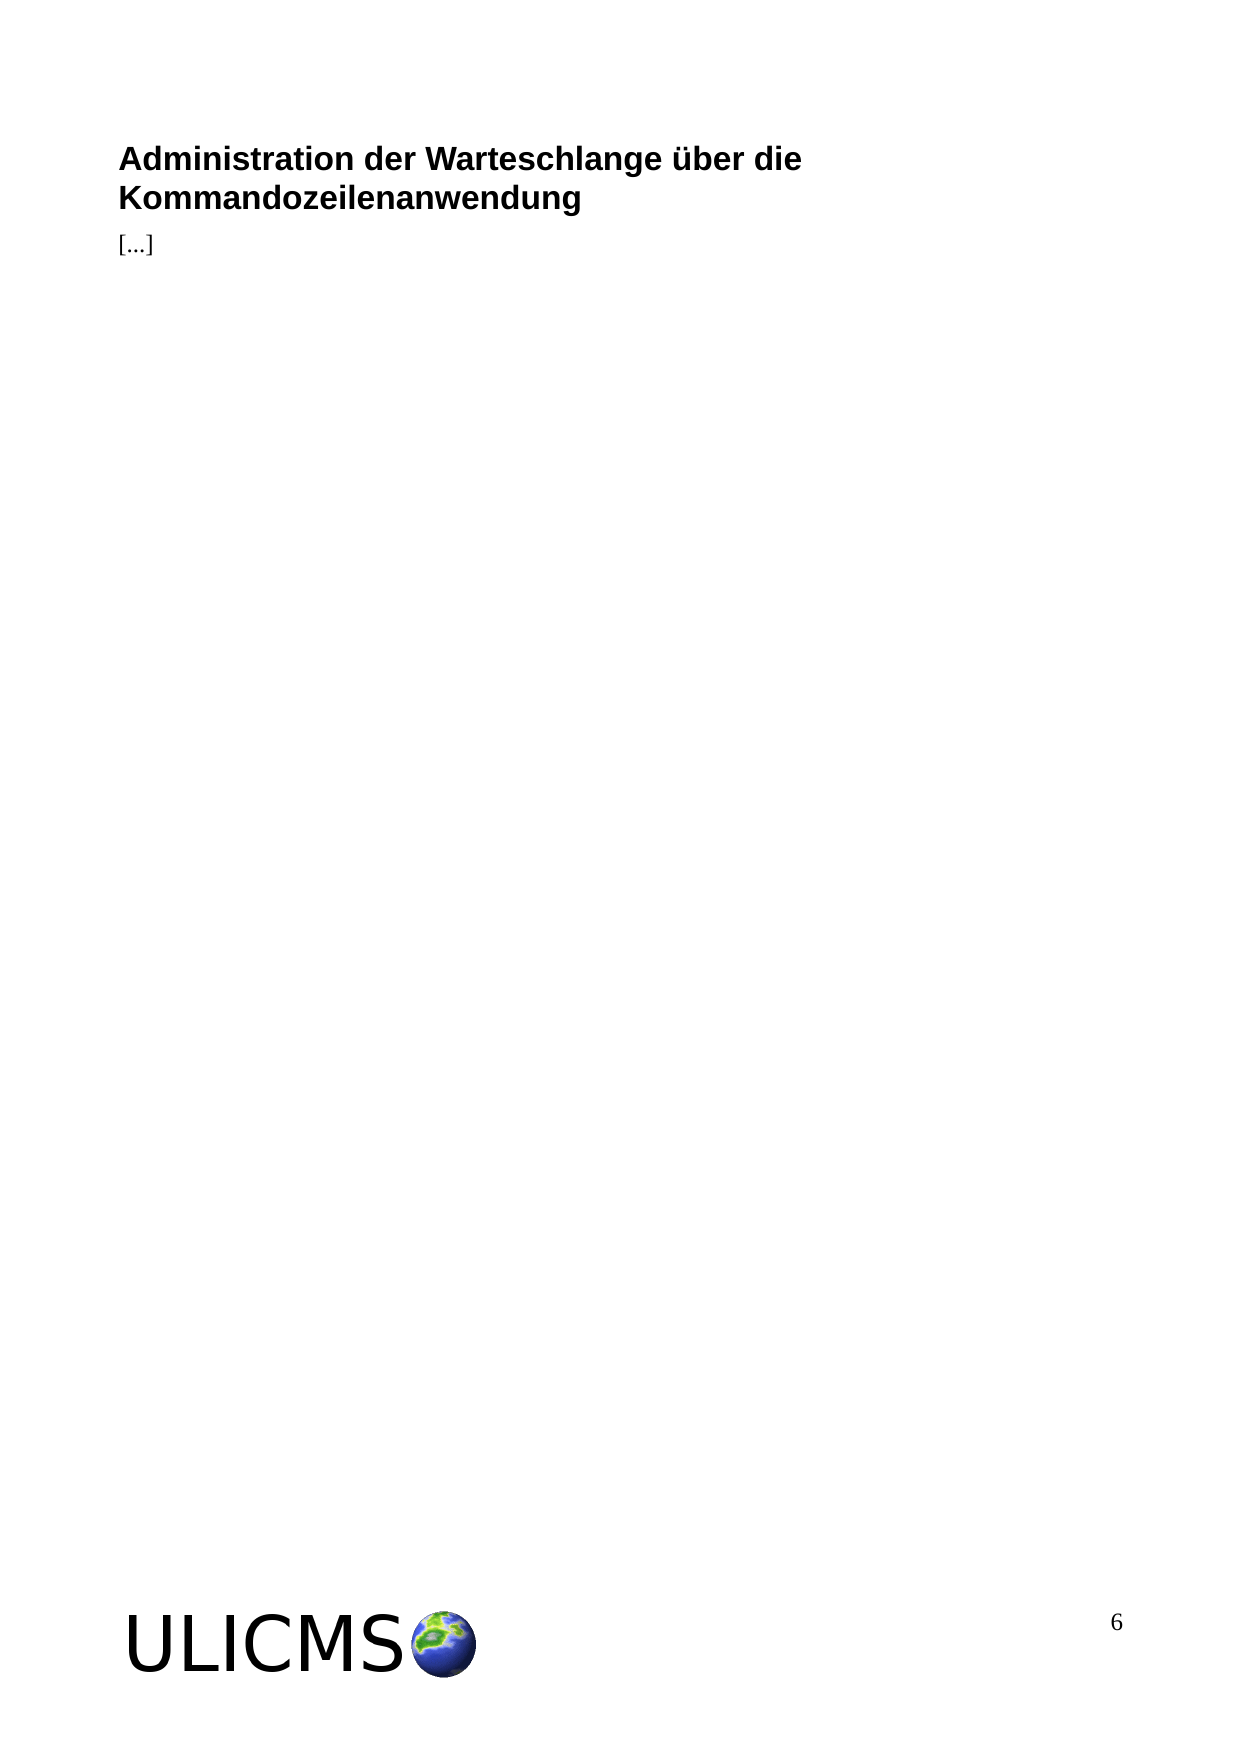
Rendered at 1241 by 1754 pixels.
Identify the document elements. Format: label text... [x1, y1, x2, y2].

subtitle Administration der Warteschlange über die Kommandozeilenanwendung [118, 139, 1123, 216]
picture [118, 1607, 479, 1681]
text [...] [118, 229, 1123, 257]
